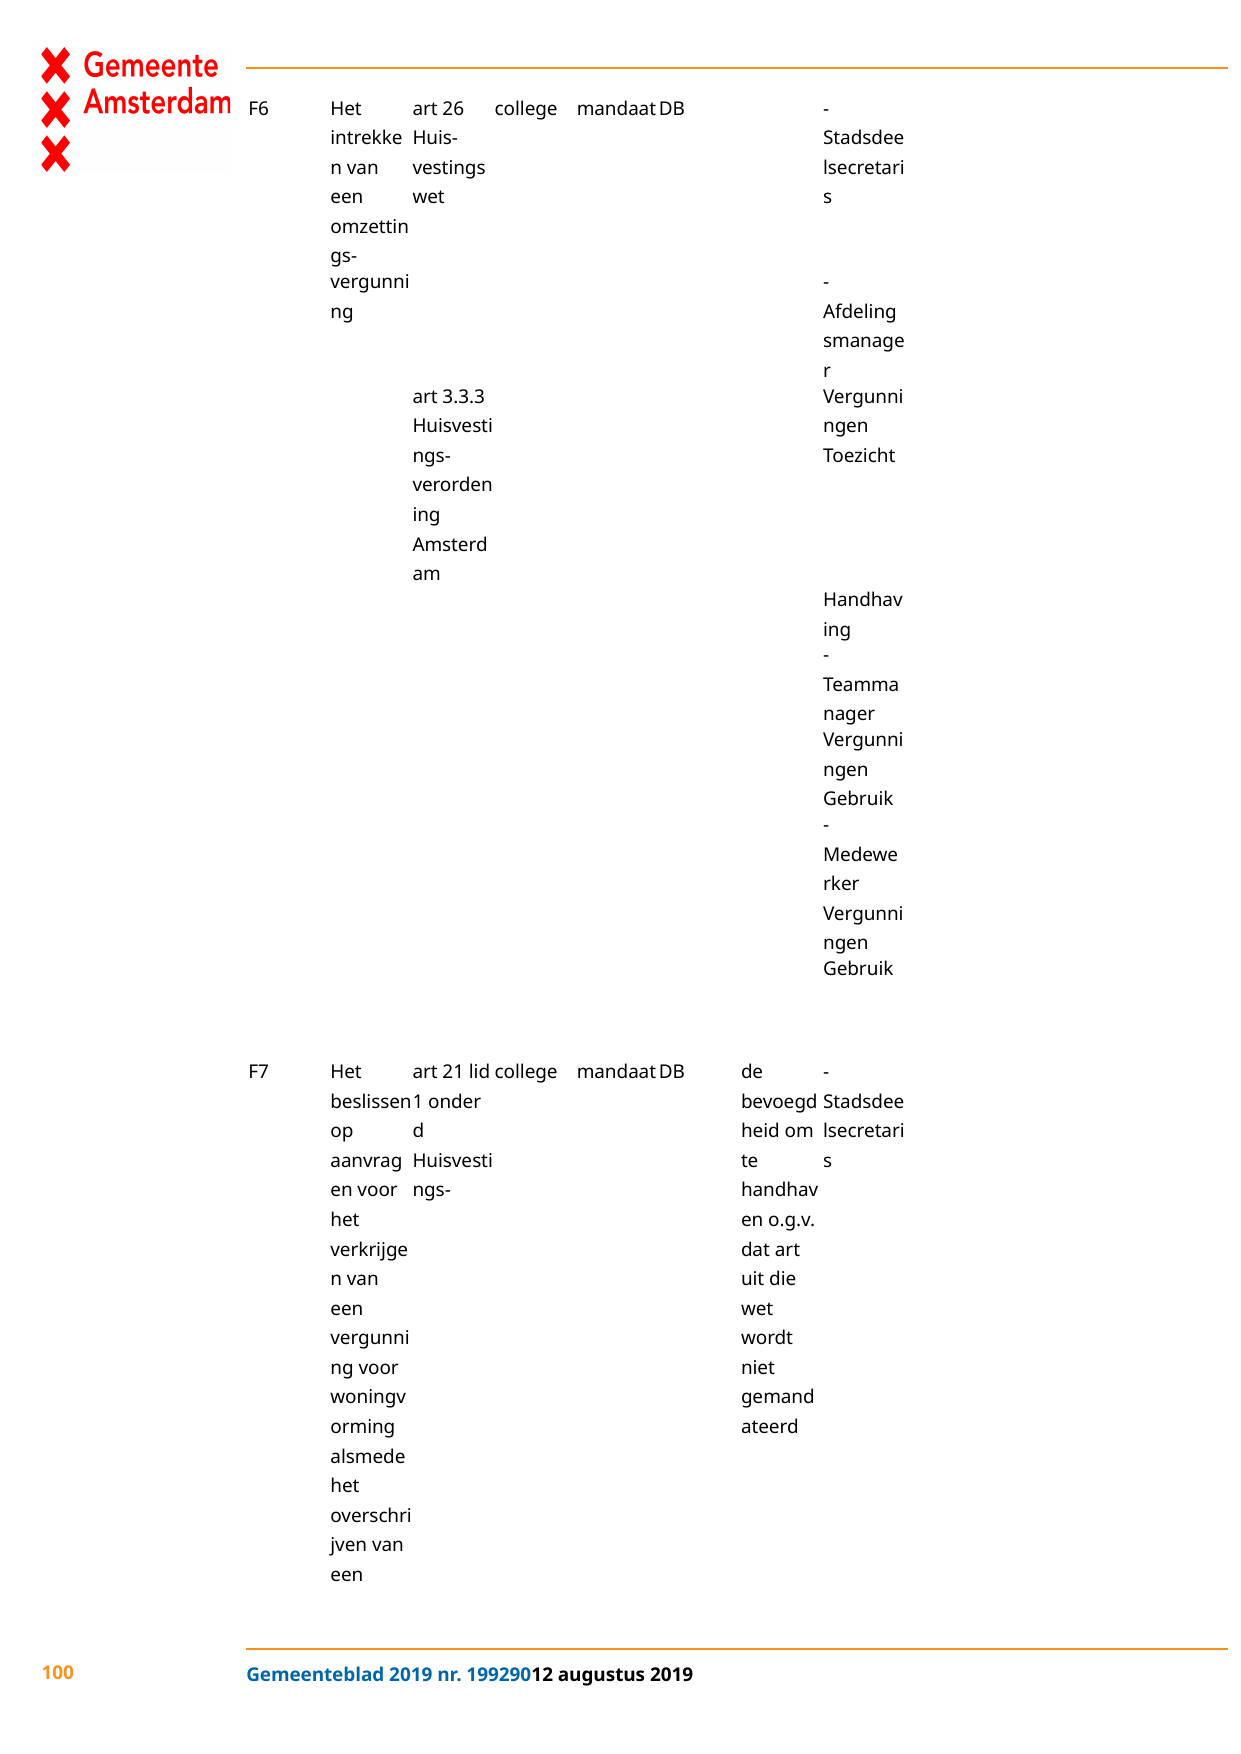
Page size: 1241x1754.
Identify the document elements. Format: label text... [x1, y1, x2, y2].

table_cell [577, 1033, 659, 1058]
table_cell DB [659, 1058, 741, 1587]
table_cell [741, 641, 823, 726]
table_cell - Stadsdeelsecretaris [823, 1058, 905, 1587]
table_cell [741, 955, 823, 981]
table_cell [494, 641, 577, 726]
table_cell [248, 1007, 330, 1032]
table_cell [905, 95, 987, 268]
table_cell [577, 955, 659, 981]
table_cell [494, 981, 577, 1007]
table_cell [412, 811, 494, 955]
table_cell -Medewerker Vergunningen [823, 811, 905, 955]
table_cell art 21 lid 1 onder d Huisvestings- [412, 1058, 494, 1587]
table_cell [987, 981, 1069, 1007]
table_cell [1069, 981, 1152, 1007]
table_cell [1069, 95, 1152, 268]
table_cell [659, 641, 741, 726]
table_cell [494, 586, 577, 641]
table_cell - Afdelingsmanager [823, 269, 905, 383]
table_cell [1069, 955, 1152, 981]
table_cell [987, 269, 1069, 383]
table_cell Het beslissen op aanvragen voor het verkrijgen van een vergunning voor woningvorming alsmede het overschrijven van een [330, 1058, 412, 1587]
table_cell - Stadsdeelsecretaris [823, 95, 905, 268]
table_cell [987, 1007, 1069, 1032]
table_cell [987, 955, 1069, 981]
table_cell [248, 811, 330, 955]
table_cell F7 [248, 1058, 330, 1587]
table_cell [494, 1033, 577, 1058]
table_cell vergunning [330, 269, 412, 383]
table_cell [494, 383, 577, 586]
table_cell [1069, 269, 1152, 383]
table_cell [577, 269, 659, 383]
table_cell F6 [248, 95, 330, 268]
table_cell college [494, 95, 577, 268]
table_cell [330, 383, 412, 586]
table_cell Handhaving [823, 586, 905, 641]
table_cell [741, 383, 823, 586]
table_cell [248, 955, 330, 981]
table_cell [412, 1033, 494, 1058]
table_cell [905, 811, 987, 955]
table_cell [987, 383, 1069, 586]
table_cell [577, 811, 659, 955]
table_cell [905, 1033, 987, 1058]
table_cell [741, 1033, 823, 1058]
table_cell [905, 981, 987, 1007]
table_cell [248, 726, 330, 811]
table_cell [823, 1033, 905, 1058]
table_cell [330, 1033, 412, 1058]
table_cell [248, 269, 330, 383]
table_cell [330, 586, 412, 641]
table_cell [412, 1007, 494, 1032]
table_cell [659, 811, 741, 955]
table_cell [412, 981, 494, 1007]
table_cell [412, 586, 494, 641]
table_cell [905, 383, 987, 586]
table_cell college [494, 1058, 577, 1587]
table_cell [741, 726, 823, 811]
table_cell Vergunningen Toezicht [823, 383, 905, 586]
table_cell [659, 726, 741, 811]
table_cell [248, 641, 330, 726]
table_cell [987, 811, 1069, 955]
table_cell [494, 269, 577, 383]
table_cell [577, 981, 659, 1007]
table_cell [659, 586, 741, 641]
table_cell DB [659, 95, 741, 268]
table_cell Vergunningen Gebruik [823, 726, 905, 811]
table_cell [659, 955, 741, 981]
table_cell [1069, 1007, 1152, 1032]
table_cell [412, 955, 494, 981]
table_cell [659, 1033, 741, 1058]
table_cell Gebruik [823, 955, 905, 981]
table_cell [905, 1058, 987, 1587]
table_cell art 3.3.3 Huisvestings-verordening Amsterdam [412, 383, 494, 586]
table_cell [248, 981, 330, 1007]
table_cell [905, 726, 987, 811]
table_cell [248, 586, 330, 641]
table_cell [741, 586, 823, 641]
table_cell [494, 811, 577, 955]
table_cell Het intrekken van een omzettings- [330, 95, 412, 268]
table_cell [905, 1007, 987, 1032]
table_cell [741, 811, 823, 955]
table_cell [741, 1007, 823, 1032]
table_cell [1069, 1033, 1152, 1058]
table_cell art 26 Huis-vestingswet [412, 95, 494, 268]
table_cell [987, 726, 1069, 811]
table_cell [577, 383, 659, 586]
table_cell [330, 981, 412, 1007]
table_cell [412, 726, 494, 811]
table_cell [987, 1058, 1069, 1587]
table_cell de bevoegdheid om te handhaven o.g.v. dat art uit die wet wordt niet gemandateerd [741, 1058, 823, 1587]
table_cell [1069, 586, 1152, 641]
table_cell [1069, 641, 1152, 726]
table_cell [987, 641, 1069, 726]
table_cell mandaat [577, 1058, 659, 1587]
table_cell [330, 955, 412, 981]
table_cell mandaat [577, 95, 659, 268]
table_cell [577, 586, 659, 641]
table_cell [330, 1007, 412, 1032]
table_cell [741, 981, 823, 1007]
table_cell [1069, 811, 1152, 955]
table_cell [577, 1007, 659, 1032]
table_cell [987, 586, 1069, 641]
table_cell [577, 726, 659, 811]
table_cell [905, 641, 987, 726]
picture [41, 47, 231, 172]
table_cell -Teammanager [823, 641, 905, 726]
table_cell [659, 269, 741, 383]
table_cell [412, 269, 494, 383]
table_cell [987, 1033, 1069, 1058]
table_cell [905, 586, 987, 641]
table_cell [823, 981, 905, 1007]
table_cell [330, 811, 412, 955]
table_cell [577, 641, 659, 726]
table_cell [987, 95, 1069, 268]
table_cell [905, 955, 987, 981]
table_cell [741, 95, 823, 268]
table_cell [741, 269, 823, 383]
table_cell [330, 726, 412, 811]
table_cell [659, 981, 741, 1007]
table_cell [659, 1007, 741, 1032]
table_cell [494, 1007, 577, 1032]
table_cell [1069, 1058, 1152, 1587]
table_cell [494, 726, 577, 811]
table_cell [1069, 726, 1152, 811]
table_cell [1069, 383, 1152, 586]
table_cell [659, 383, 741, 586]
table_cell [330, 641, 412, 726]
table_cell [905, 269, 987, 383]
table_cell [823, 1007, 905, 1032]
table_cell [412, 641, 494, 726]
table_cell [494, 955, 577, 981]
table_cell [248, 1033, 330, 1058]
table_cell [248, 383, 330, 586]
